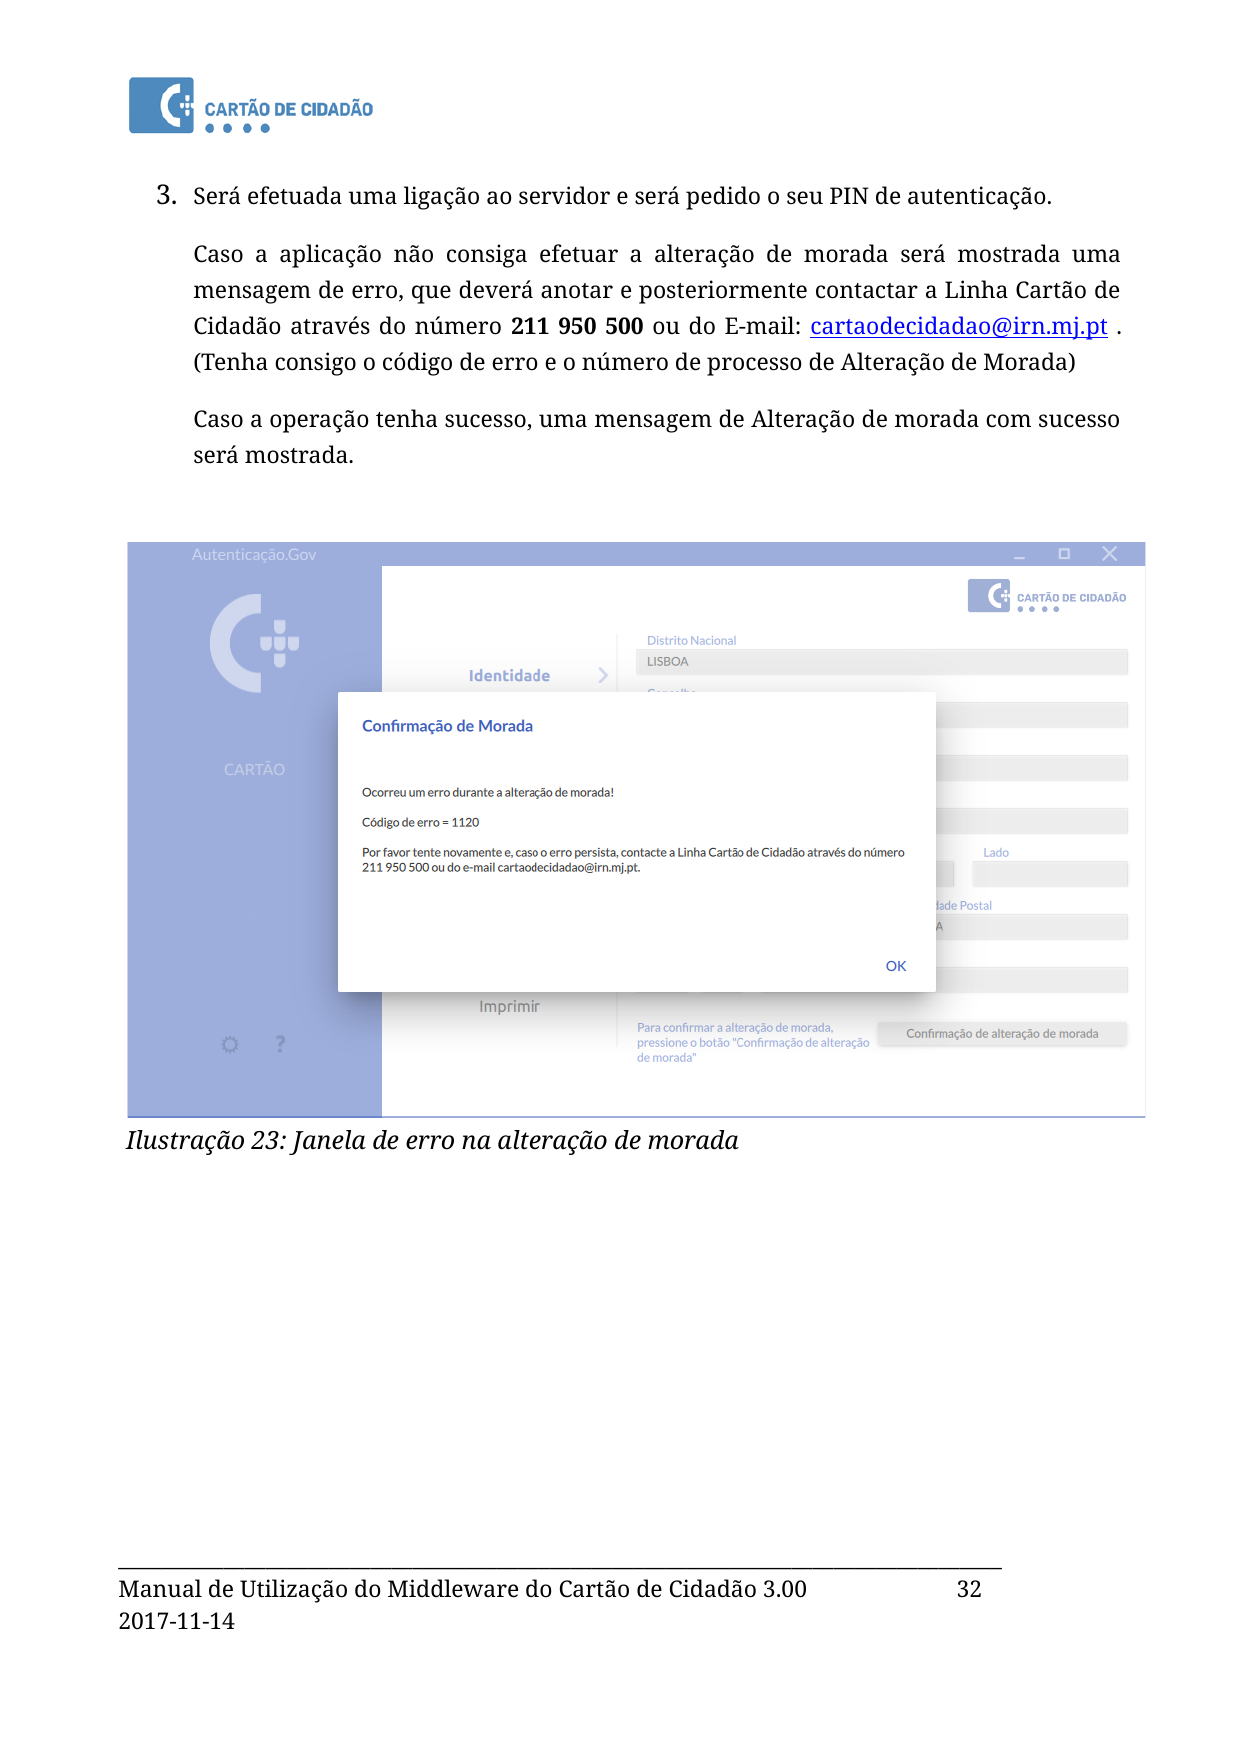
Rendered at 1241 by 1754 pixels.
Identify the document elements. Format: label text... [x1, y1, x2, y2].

list Será efetuada uma ligação ao servidor e será pedido o seu PIN de autenticação. [156, 175, 1122, 212]
list Caso a aplicação não consiga efetuar a alteração de morada será mostrada uma mensagem de erro, que deverá anotar e posteriormente contactar a Linha Cartão de Cidadão através do número 211 950 500 ou do E-mail: cartaodecidadao@irn.mj.pt . (Tenha consigo o código de erro e o número de processo de Alteração de Morada) [156, 238, 1122, 377]
list Caso a operação tenha sucesso, uma mensagem de Alteração de morada com sucesso será mostrada. [156, 403, 1122, 470]
picture [127, 542, 1146, 1118]
picture [126, 71, 419, 141]
text Ilustração 23: Janela de erro na alteração de morada [126, 1118, 1147, 1157]
